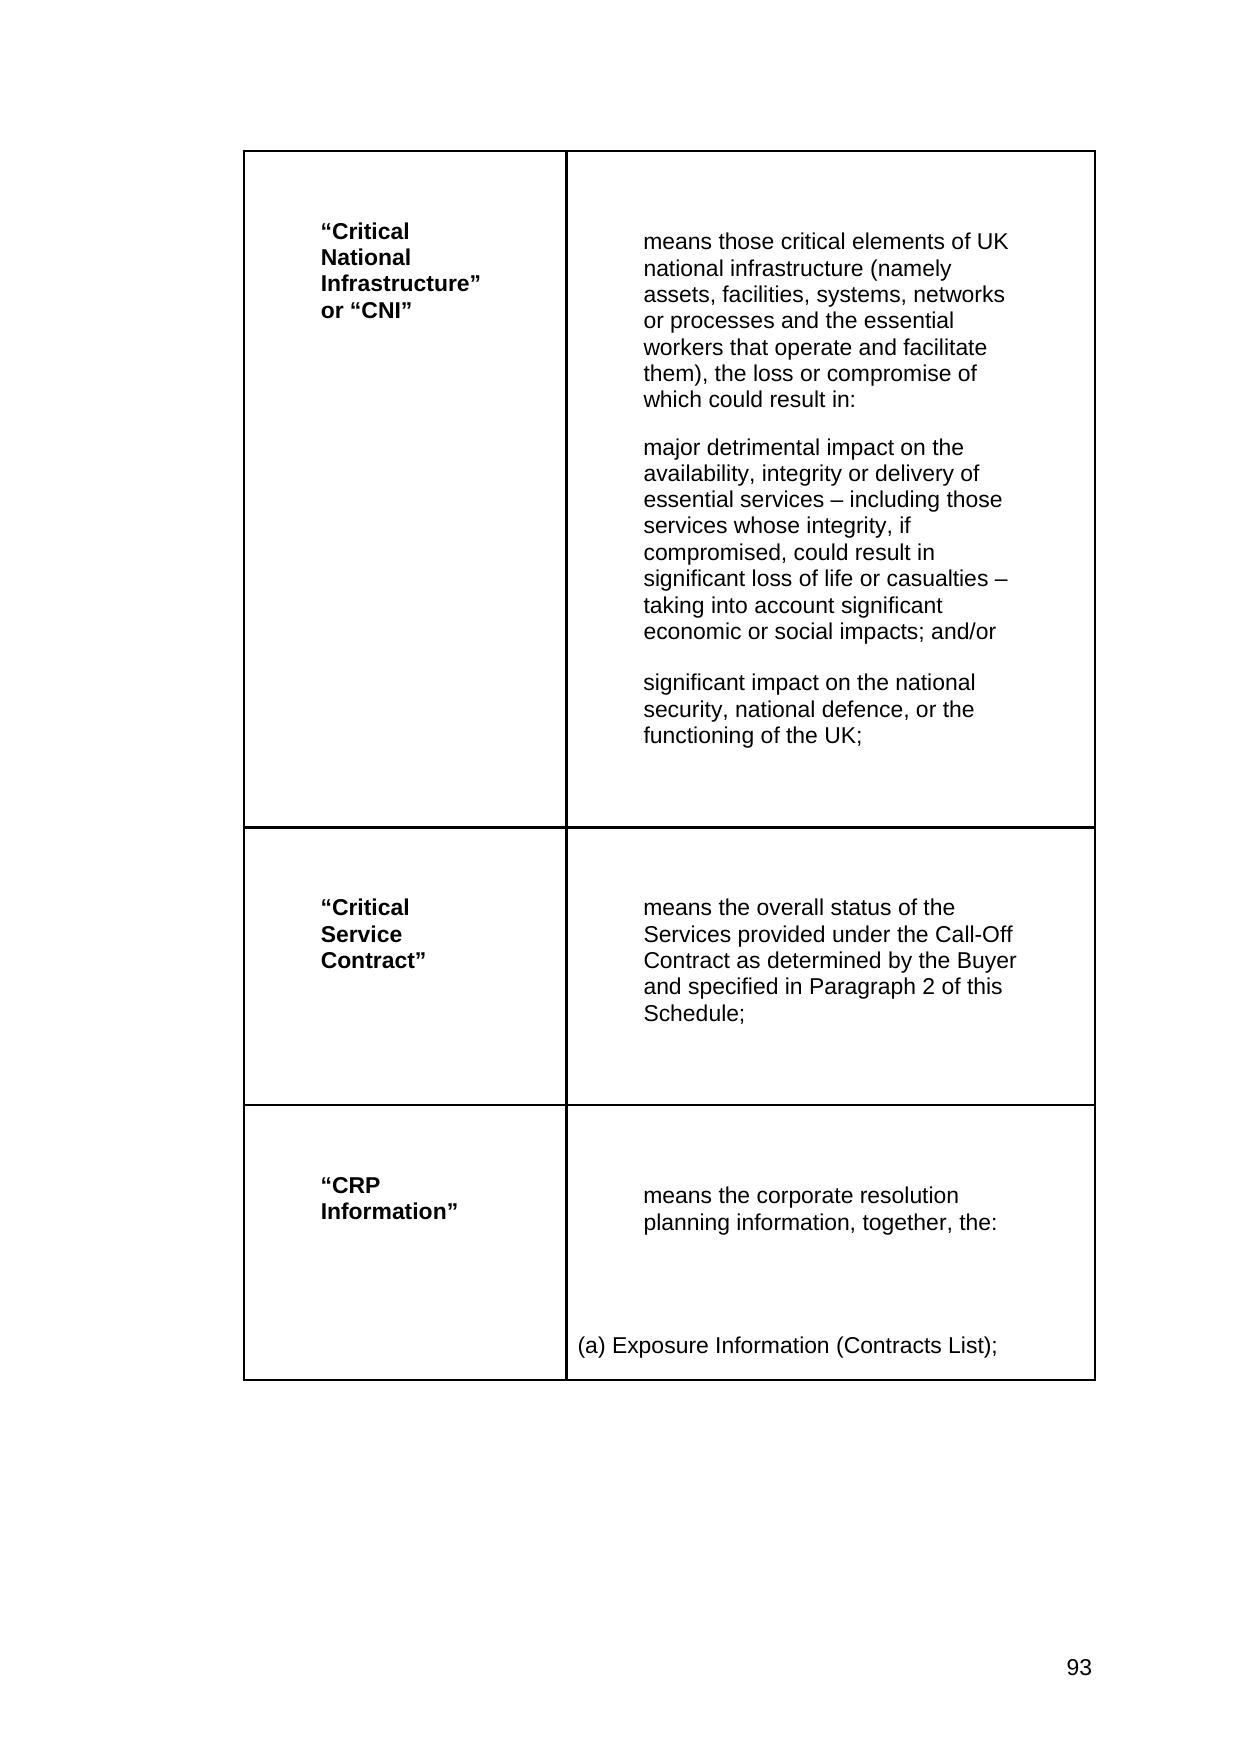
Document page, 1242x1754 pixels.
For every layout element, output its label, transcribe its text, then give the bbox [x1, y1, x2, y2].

table_cell means the overall status of the Services provided under the Call-Off Contract as determined by the Buyer and specified in Paragraph 2 of this Schedule; [568, 829, 1094, 1104]
table_cell means the corporate resolution planning information, together, the: (a) Exposure Information (Contracts List); [568, 1106, 1094, 1379]
table_cell means those critical elements of UK national infrastructure (namely assets, facilities, systems, networks or processes and the essential workers that operate and facilitate them), the loss or compromise of which could result in: major detrimental impact on the availability, integrity or delivery of essential services – including those services whose integrity, if compromised, could result in significant loss of life or casualties – taking into account significant economic or social impacts; and/or significant impact on the national security, national defence, or the functioning of the UK; [568, 152, 1094, 826]
table_cell “Critical Service Contract” [245, 829, 565, 1104]
table_cell “CRP Information” [245, 1106, 565, 1379]
table_cell “Critical National Infrastructure” or “CNI” [245, 152, 565, 826]
